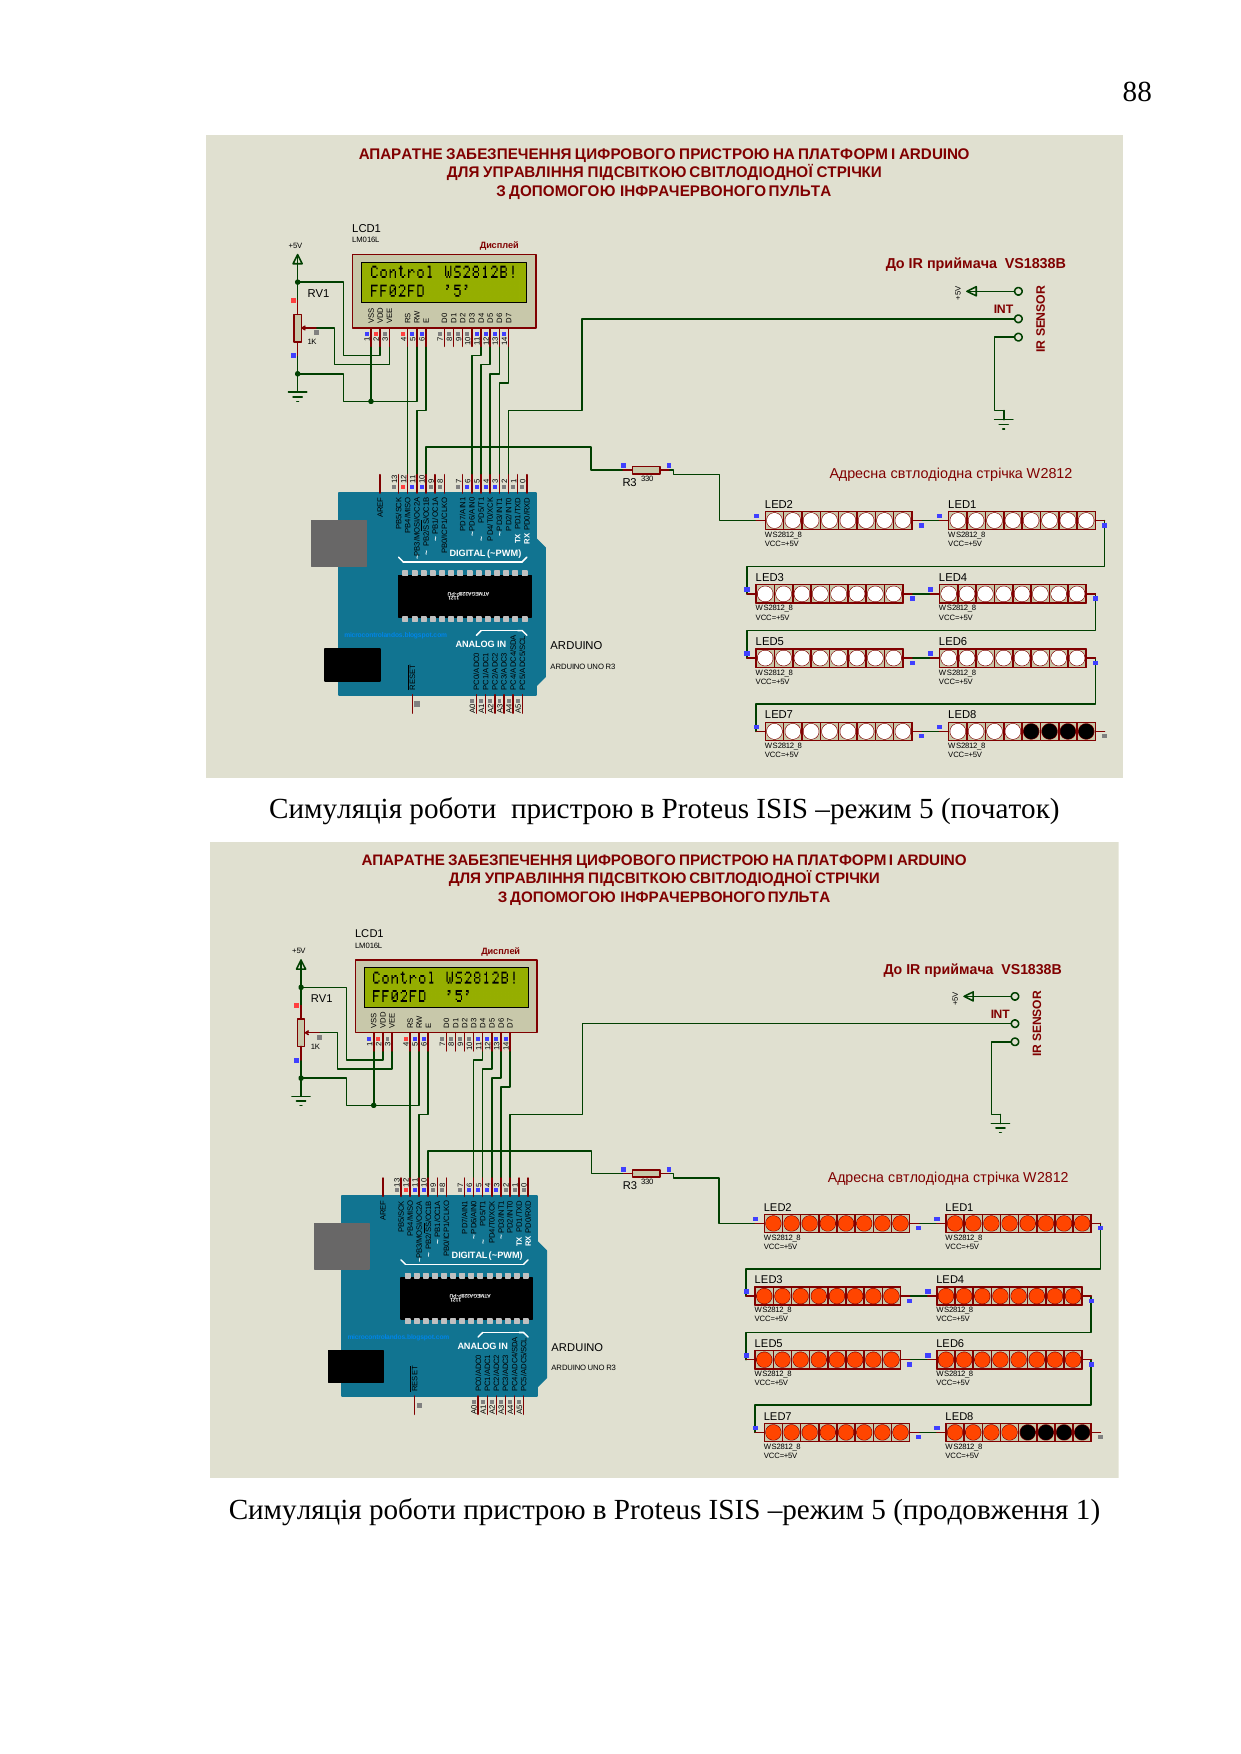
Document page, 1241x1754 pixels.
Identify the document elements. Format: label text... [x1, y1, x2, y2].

text Симуляція роботи пристрою в Proteus ISIS –режим 5 (початок) [177, 792, 1152, 825]
text Симуляція роботи пристрою в Proteus ISIS –режим 5 (продовження 1) [177, 1492, 1152, 1526]
